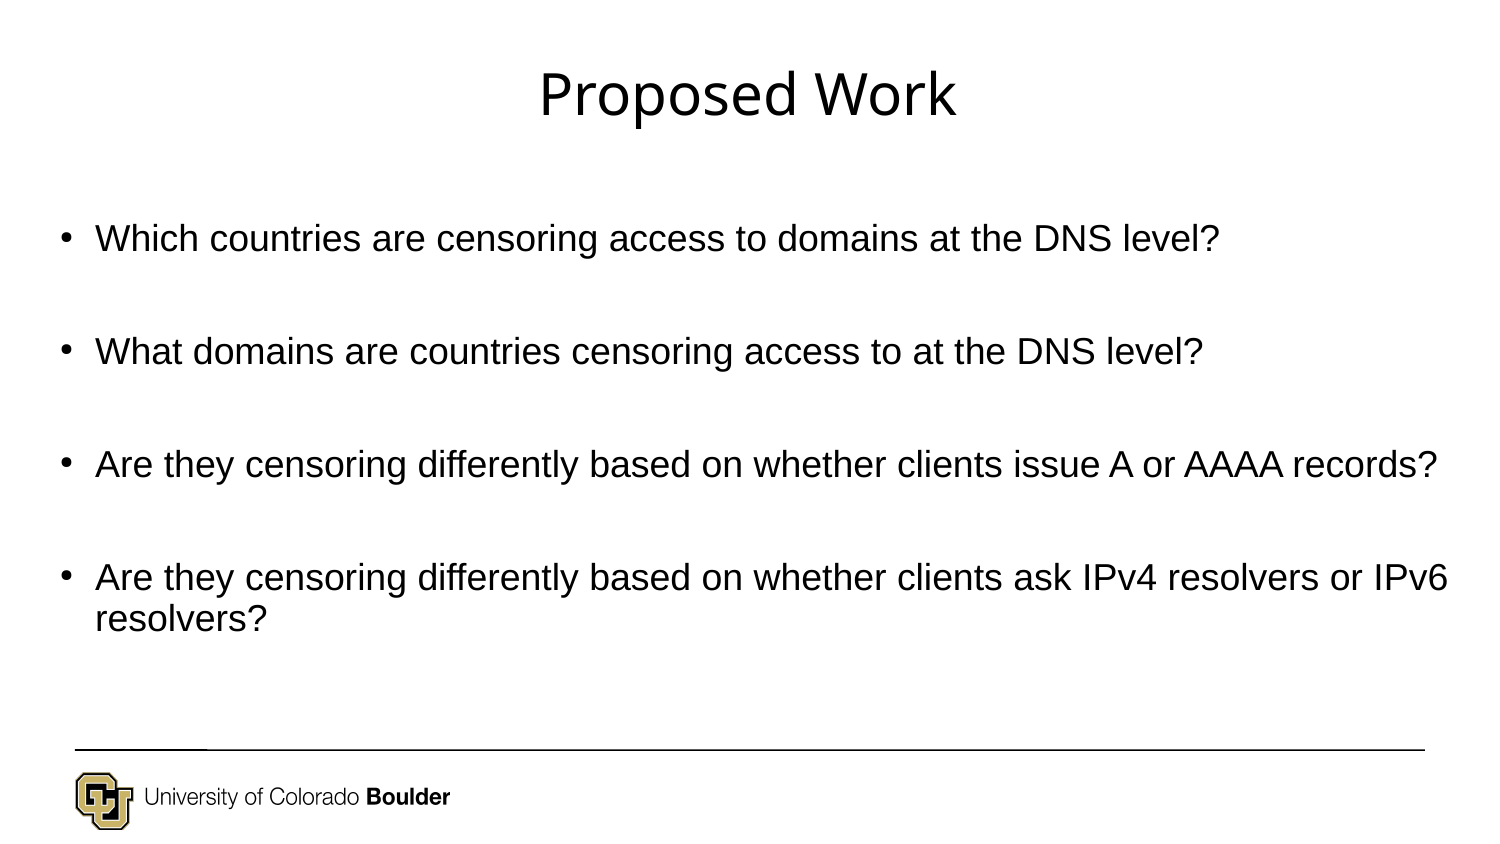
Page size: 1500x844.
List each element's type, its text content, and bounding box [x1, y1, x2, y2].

picture [75, 772, 450, 830]
subtitle Proposed Work [45, 50, 1443, 181]
text_box Which countries are censoring access to domains at the DNS level? What domains are countries censoring access to at the DNS level? Are they censoring differently based on whether clients issue A or AAAA records? Are they censoring differently based on whether clients ask IPv4 resolvers or IPv6 resolvers? [45, 210, 1500, 648]
